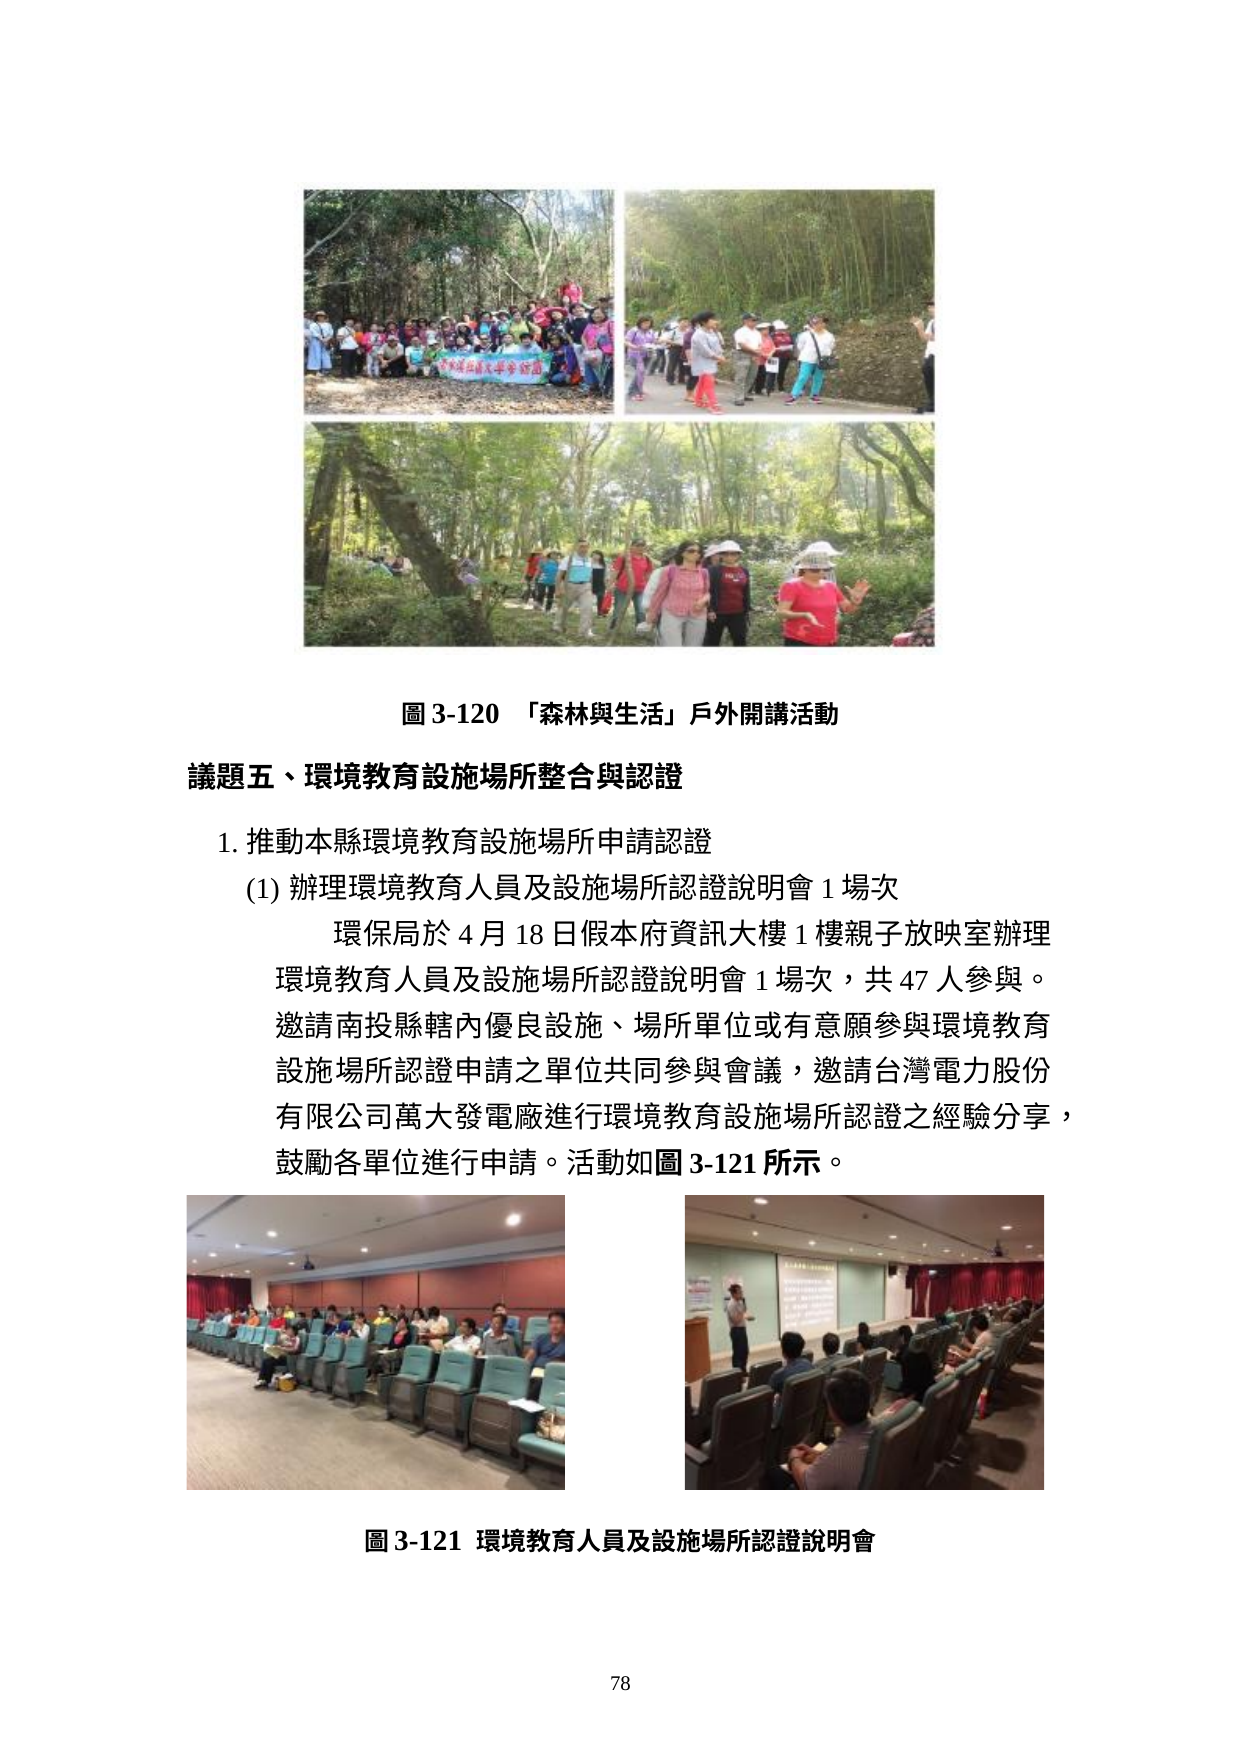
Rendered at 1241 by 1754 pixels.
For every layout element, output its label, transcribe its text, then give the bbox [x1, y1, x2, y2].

list 辦理環境教育人員及設施場所認證說明會1場次 [246, 862, 1053, 908]
text 圖3-120 「森林與生活」戶外開講活動 [187, 694, 1053, 731]
text 圖3-121 環境教育人員及設施場所認證說明會 [187, 1521, 1053, 1558]
picture [186, 1195, 565, 1490]
picture [293, 182, 946, 655]
picture [684, 1195, 1045, 1490]
list 推動本縣環境教育設施場所申請認證 [217, 816, 1053, 862]
text 議題五、環境教育設施場所整合與認證 [187, 750, 1053, 796]
table_header [131, 1183, 620, 1502]
text 環保局於4月18日假本府資訊大樓1樓親子放映室辦理環境教育人員及設施場所認證說明會1場次，共47人參與。邀請南投縣轄內優良設施、場所單位或有意願參與環境教育設施場所認證申請之單位共同參與會議，邀請台灣電力股份有限公司萬大發電廠進行環境教育設施場所認證之經驗分享，鼓勵各單位進行申請。活動如圖3-121所示。 [275, 908, 1053, 1183]
table_header [131, 163, 1109, 674]
table_header [620, 1183, 1109, 1502]
